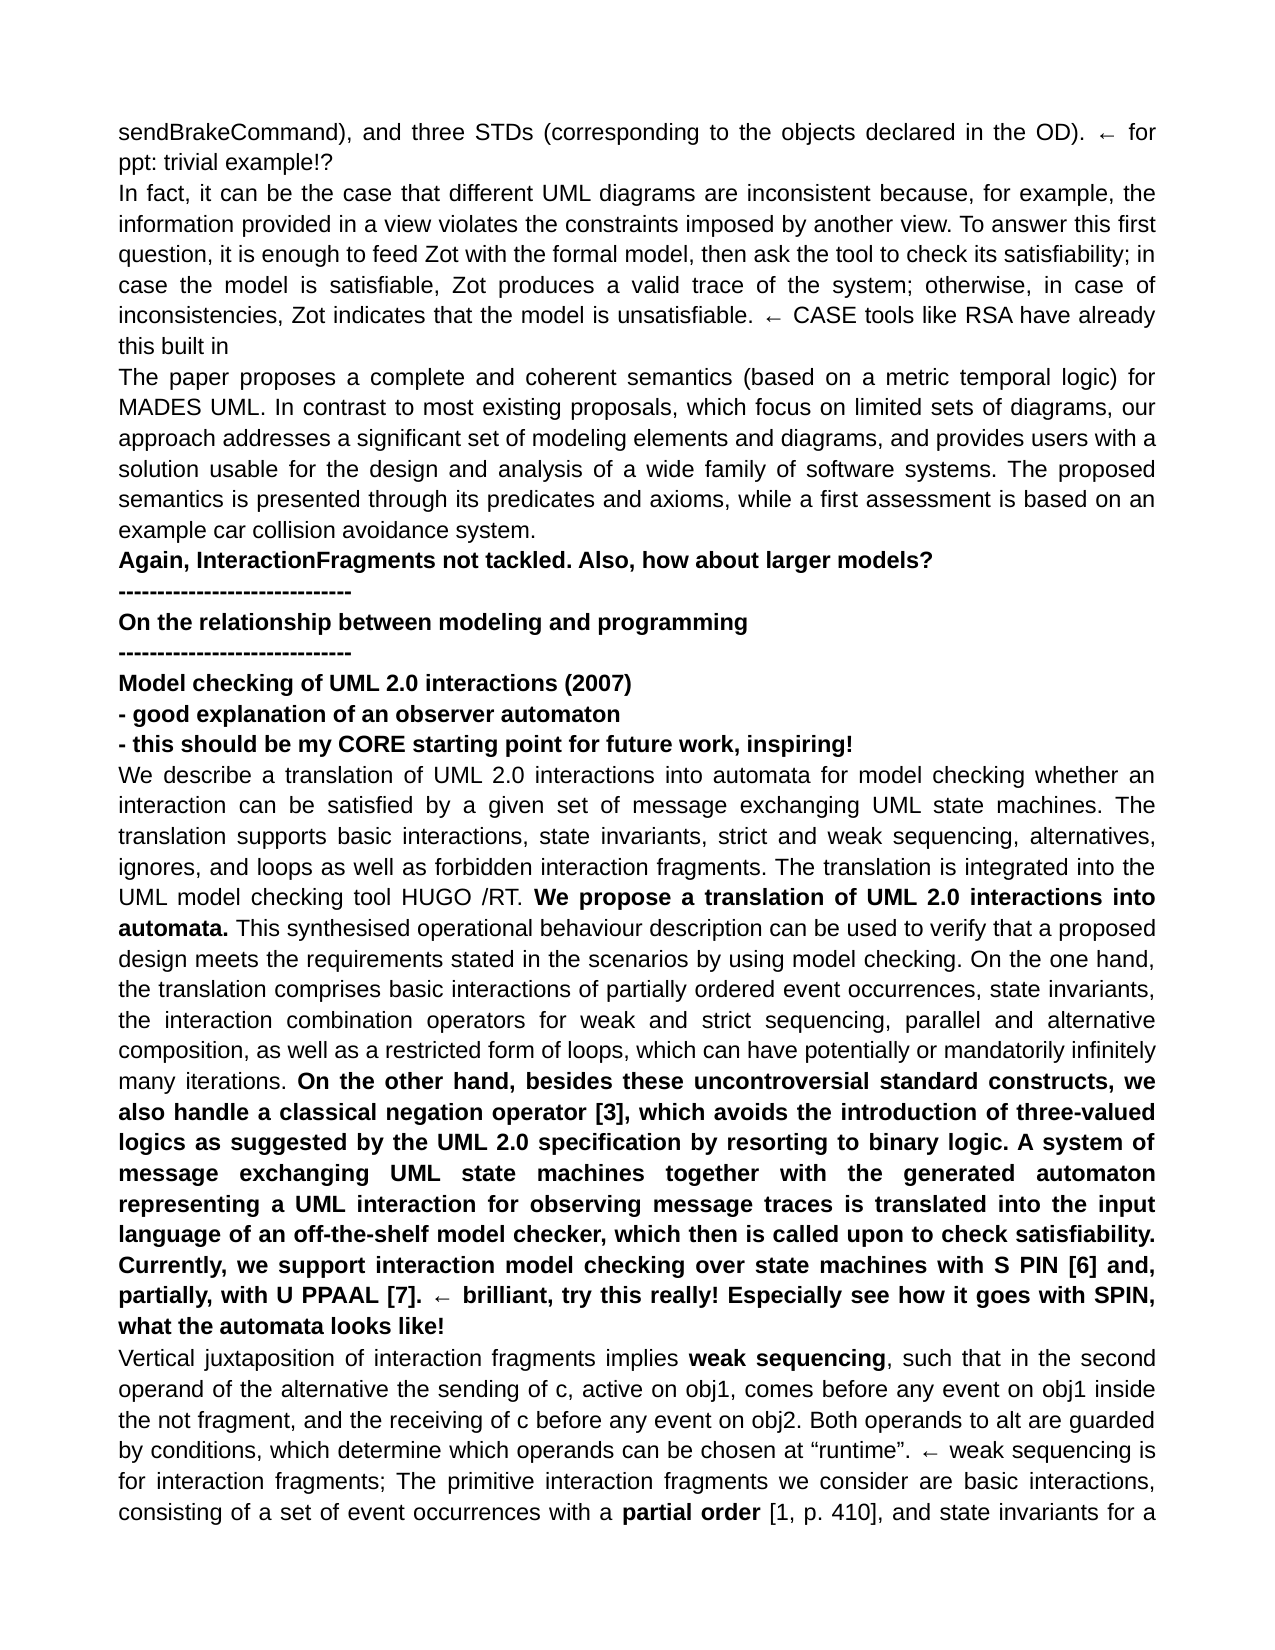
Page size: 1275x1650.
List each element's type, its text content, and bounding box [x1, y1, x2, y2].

text Again, InteractionFragments not tackled. Also, how about larger models? [118, 547, 1157, 574]
text - good explanation of an observer automaton [118, 700, 1157, 727]
text The paper proposes a complete and coherent semantics (based on a metric temporal logic) for MADES UML. In contrast to most existing proposals, which focus on limited sets of diagrams, our approach addresses a significant set of modeling elements and diagrams, and provides users with a solution usable for the design and analysis of a wide family of software systems. The proposed semantics is presented through its predicates and axioms, while a first assessment is based on an example car collision avoidance system. [118, 363, 1157, 543]
text We describe a translation of UML 2.0 interactions into automata for model checking whether an interaction can be satisfied by a given set of message exchanging UML state machines. The translation supports basic interactions, state invariants, strict and weak sequencing, alternatives, ignores, and loops as well as forbidden interaction fragments. The translation is integrated into the UML model checking tool HUGO /RT. We propose a translation of UML 2.0 interactions into automata. This synthesised operational behaviour description can be used to verify that a proposed design meets the requirements stated in the scenarios by using model checking. On the one hand, the translation comprises basic interactions of partially ordered event occurrences, state invariants, the interaction combination operators for weak and strict sequencing, parallel and alternative composition, as well as a restricted form of loops, which can have potentially or mandatorily infinitely many iterations. On the other hand, besides these uncontroversial standard constructs, we also handle a classical negation operator [3], which avoids the introduction of three-valued logics as suggested by the UML 2.0 specification by resorting to binary logic. A system of message exchanging UML state machines together with the generated automaton representing a UML interaction for observing message traces is translated into the input language of an off-the-shelf model checker, which then is called upon to check satisfiability. Currently, we support interaction model checking over state machines with S PIN [6] and, partially, with U PPAAL [7]. ← brilliant, try this really! Especially see how it goes with SPIN, what the automata looks like! [118, 761, 1157, 1339]
text ------------------------------ [118, 639, 1157, 666]
text ------------------------------ [118, 577, 1157, 604]
text Model checking of UML 2.0 interactions (2007) [118, 669, 1157, 696]
text On the relationship between modeling and programming [118, 608, 1157, 635]
text - this should be my CORE starting point for future work, inspiring! [118, 731, 1157, 757]
text In fact, it can be the case that different UML diagrams are inconsistent because, for example, the information provided in a view violates the constraints imposed by another view. To answer this first question, it is enough to feed Zot with the formal model, then ask the tool to check its satisfiability; in case the model is satisfiable, Zot produces a valid trace of the system; otherwise, in case of inconsistencies, Zot indicates that the model is unsatisfiable. ← CASE tools like RSA have already this built in [118, 179, 1157, 359]
text Vertical juxtaposition of interaction fragments implies weak sequencing, such that in the second operand of the alternative the sending of c, active on obj1, comes before any event on obj1 inside the not fragment, and the receiving of c before any event on obj2. Both operands to alt are guarded by conditions, which determine which operands can be chosen at “runtime”. ← weak sequencing is for interaction fragments; The primitive interaction fragments we consider are basic interactions, consisting of a set of event occurrences with a partial order [1, p. 410], and state invariants for a [118, 1343, 1157, 1525]
text sendBrakeCommand), and three STDs (corresponding to the objects declared in the OD). ← for ppt: trivial example!? [118, 118, 1157, 176]
